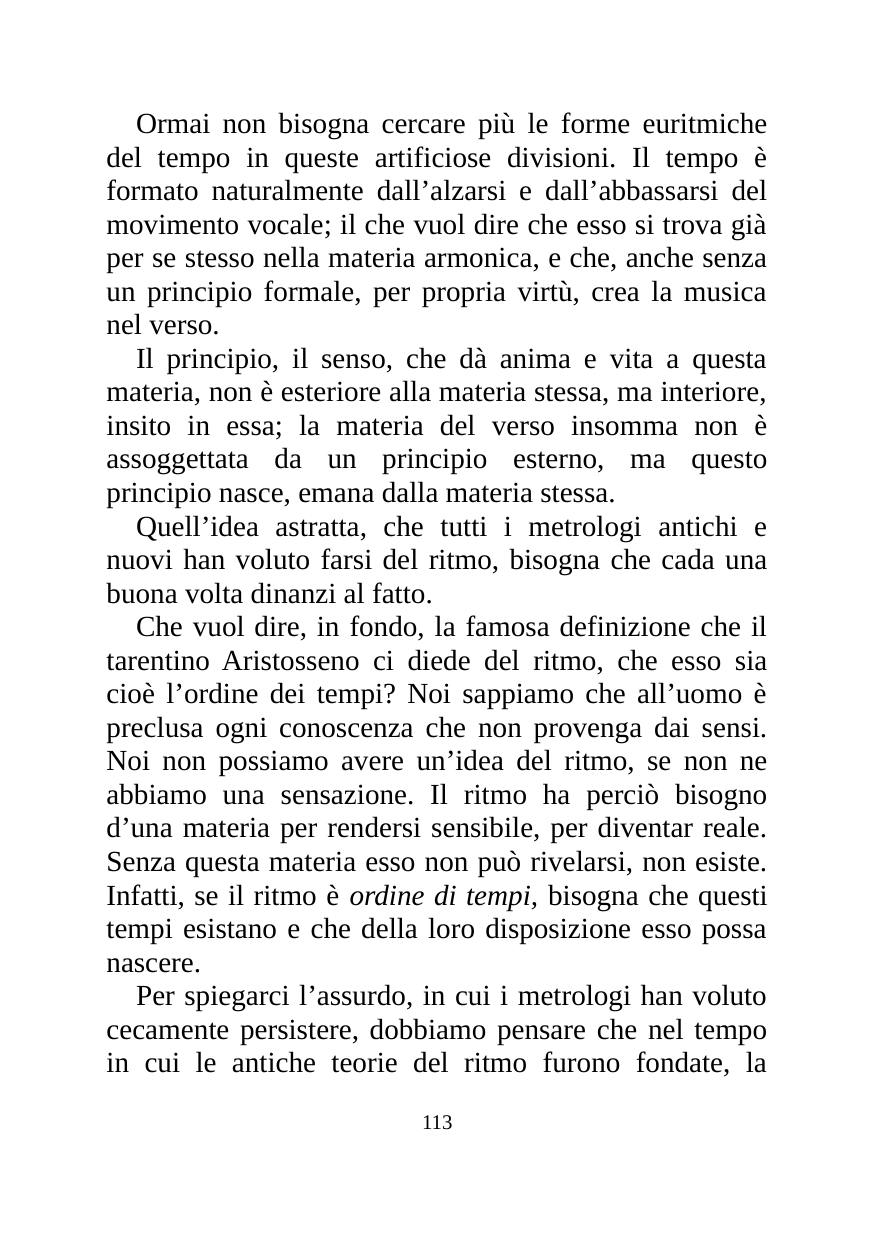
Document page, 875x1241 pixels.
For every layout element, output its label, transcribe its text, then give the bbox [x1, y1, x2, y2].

text Quell’idea astratta, che tutti i metrologi antichi e nuovi han voluto farsi del ritmo, bisogna che cada una buona volta dinanzi al fatto. [106, 509, 768, 609]
text Per spiegarci l’assurdo, in cui i metrologi han voluto cecamente persistere, dobbiamo pensare che nel tempo in cui le antiche teorie del ritmo furono fondate, la [106, 978, 768, 1079]
text Ormai non bisogna cercare più le forme euritmiche del tempo in queste artificiose divisioni. Il tempo è formato naturalmente dall’alzarsi e dall’abbassarsi del movimento vocale; il che vuol dire che esso si trova già per se stesso nella materia armonica, e che, anche senza un principio formale, per propria virtù, crea la musica nel verso. [106, 106, 768, 341]
text Il principio, il senso, che dà anima e vita a questa materia, non è esteriore alla materia stessa, ma interiore, insito in essa; la materia del verso insomma non è assoggettata da un principio esterno, ma questo principio nasce, emana dalla materia stessa. [106, 341, 768, 509]
text Che vuol dire, in fondo, la famosa definizione che il tarentino Aristosseno ci diede del ritmo, che esso sia cioè l’ordine dei tempi? Noi sappiamo che all’uomo è preclusa ogni conoscenza che non provenga dai sensi. Noi non possiamo avere un’idea del ritmo, se non ne abbiamo una sensazione. Il ritmo ha perciò bisogno d’una materia per rendersi sensibile, per diventar reale. Senza questa materia esso non può rivelarsi, non esiste. Infatti, se il ritmo è ordine di tempi, bisogna che questi tempi esistano e che della loro disposizione esso possa nascere. [106, 609, 768, 978]
